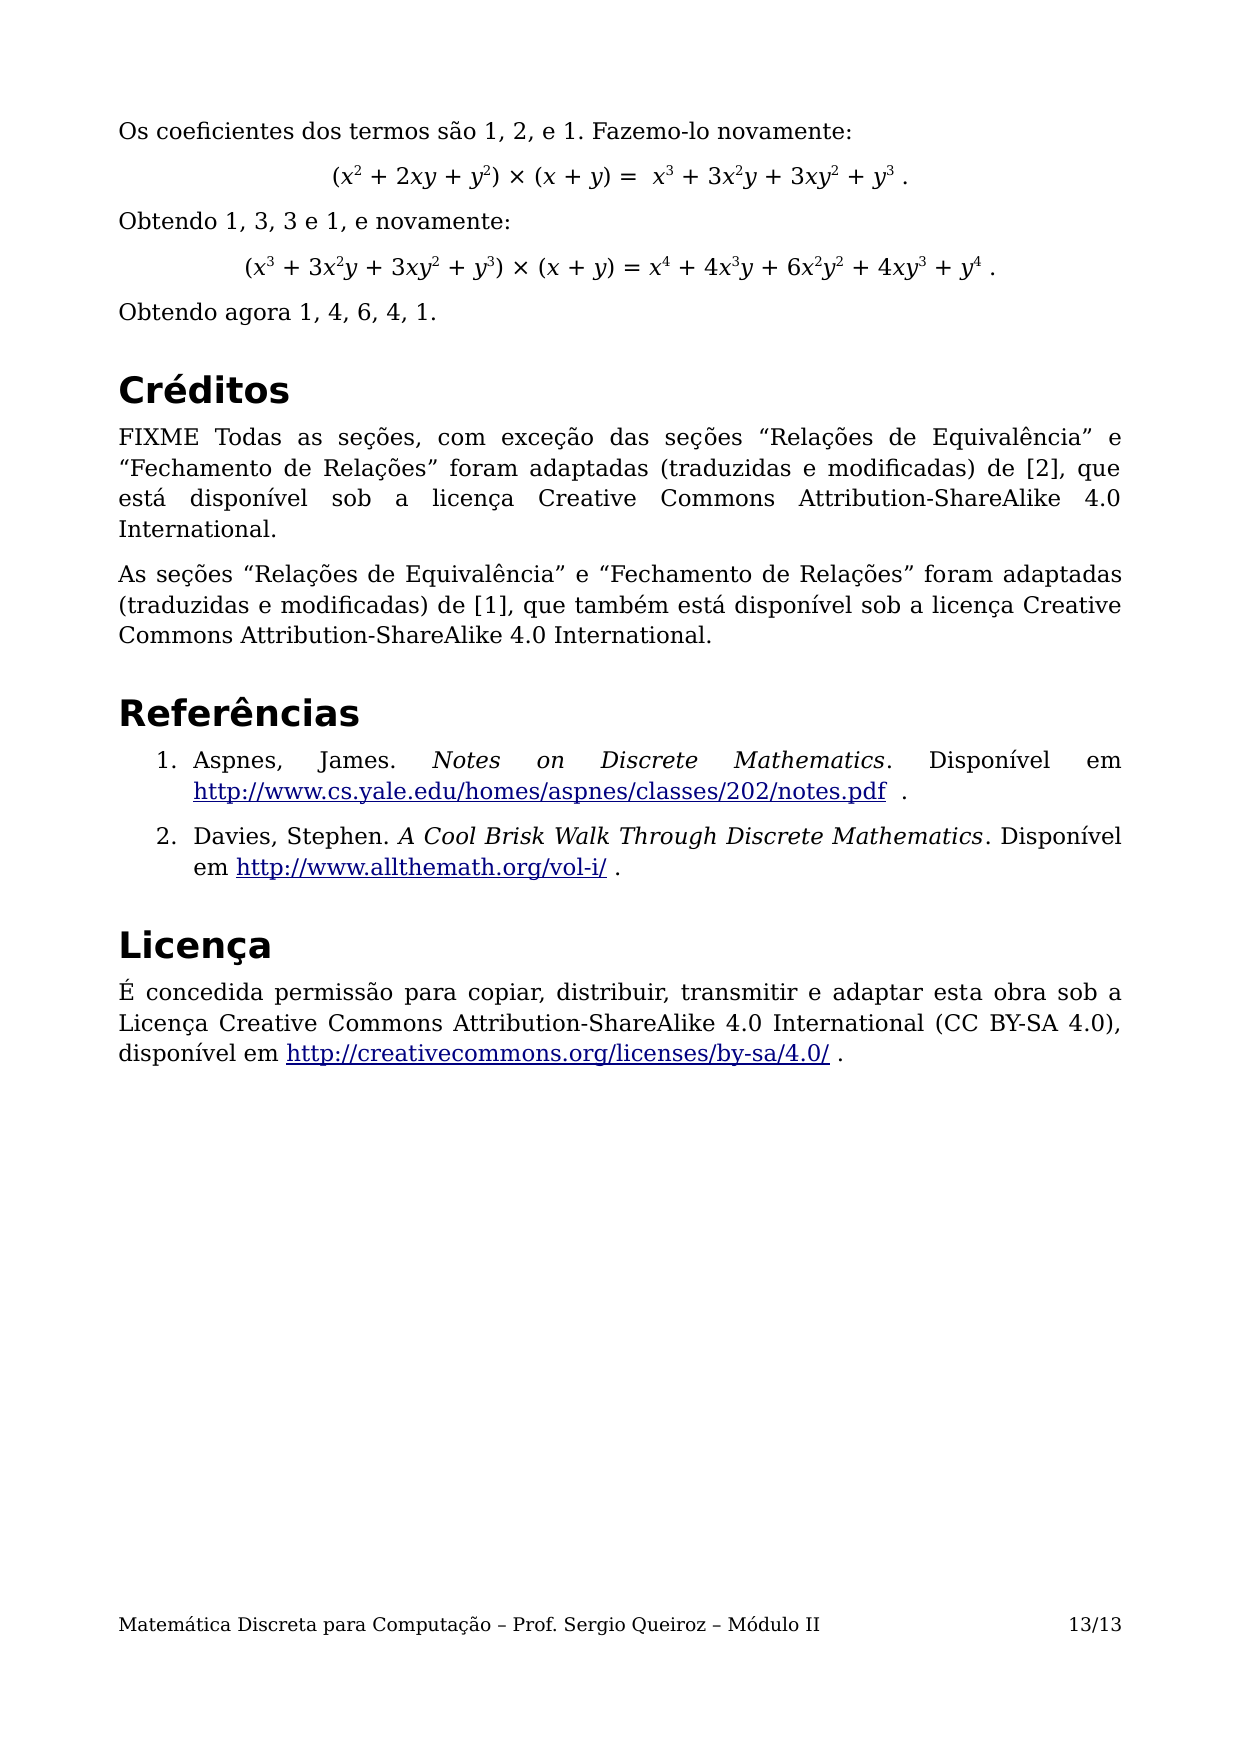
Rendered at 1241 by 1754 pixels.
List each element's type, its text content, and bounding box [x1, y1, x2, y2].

subtitle Licença [118, 924, 1122, 967]
subtitle Referências [118, 693, 1122, 735]
text É concedida permissão para copiar, distribuir, transmitir e adaptar esta obra sob a Licença Creative Commons Attribution-ShareAlike 4.0 International (CC BY-SA 4.0), disponível em http://creativecommons.org/licenses/by-sa/4.0/ . [118, 979, 1122, 1067]
text (x3 + 3x2y + 3xy2 + y3) × (x + y) = x4 + 4x3y + 6x2y2 + 4xy3 + y4 . [118, 254, 1122, 280]
list Davies, Stephen. A Cool Brisk Walk Through Discrete Mathematics. Disponível em http://www.allthemath.org/vol-i/ . [156, 823, 1122, 881]
text Os coeficientes dos termos são 1, 2, e 1. Fazemo-lo novamente: [118, 118, 1122, 145]
list Aspnes, James. Notes on Discrete Mathematics. Disponível em http://www.cs.yale.edu/homes/aspnes/classes/202/notes.pdf . [156, 747, 1122, 805]
text As seções “Relações de Equivalência” e “Fechamento de Relações” foram adaptadas (traduzidas e modificadas) de [1], que também está disponível sob a licença Creative Commons Attribution-ShareAlike 4.0 International. [118, 561, 1122, 649]
text Obtendo 1, 3, 3 e 1, e novamente: [118, 208, 1122, 235]
text FIXME Todas as seções, com exceção das seções “Relações de Equivalência” e “Fechamento de Relações” foram adaptadas (traduzidas e modificadas) de [2], que está disponível sob a licença Creative Commons Attribution-ShareAlike 4.0 International. [118, 424, 1122, 543]
text Obtendo agora 1, 4, 6, 4, 1. [118, 299, 1122, 326]
text (x2 + 2xy + y2) × (x + y) = x3 + 3x2y + 3xy2 + y3 . [118, 163, 1122, 190]
subtitle Créditos [118, 369, 1122, 412]
